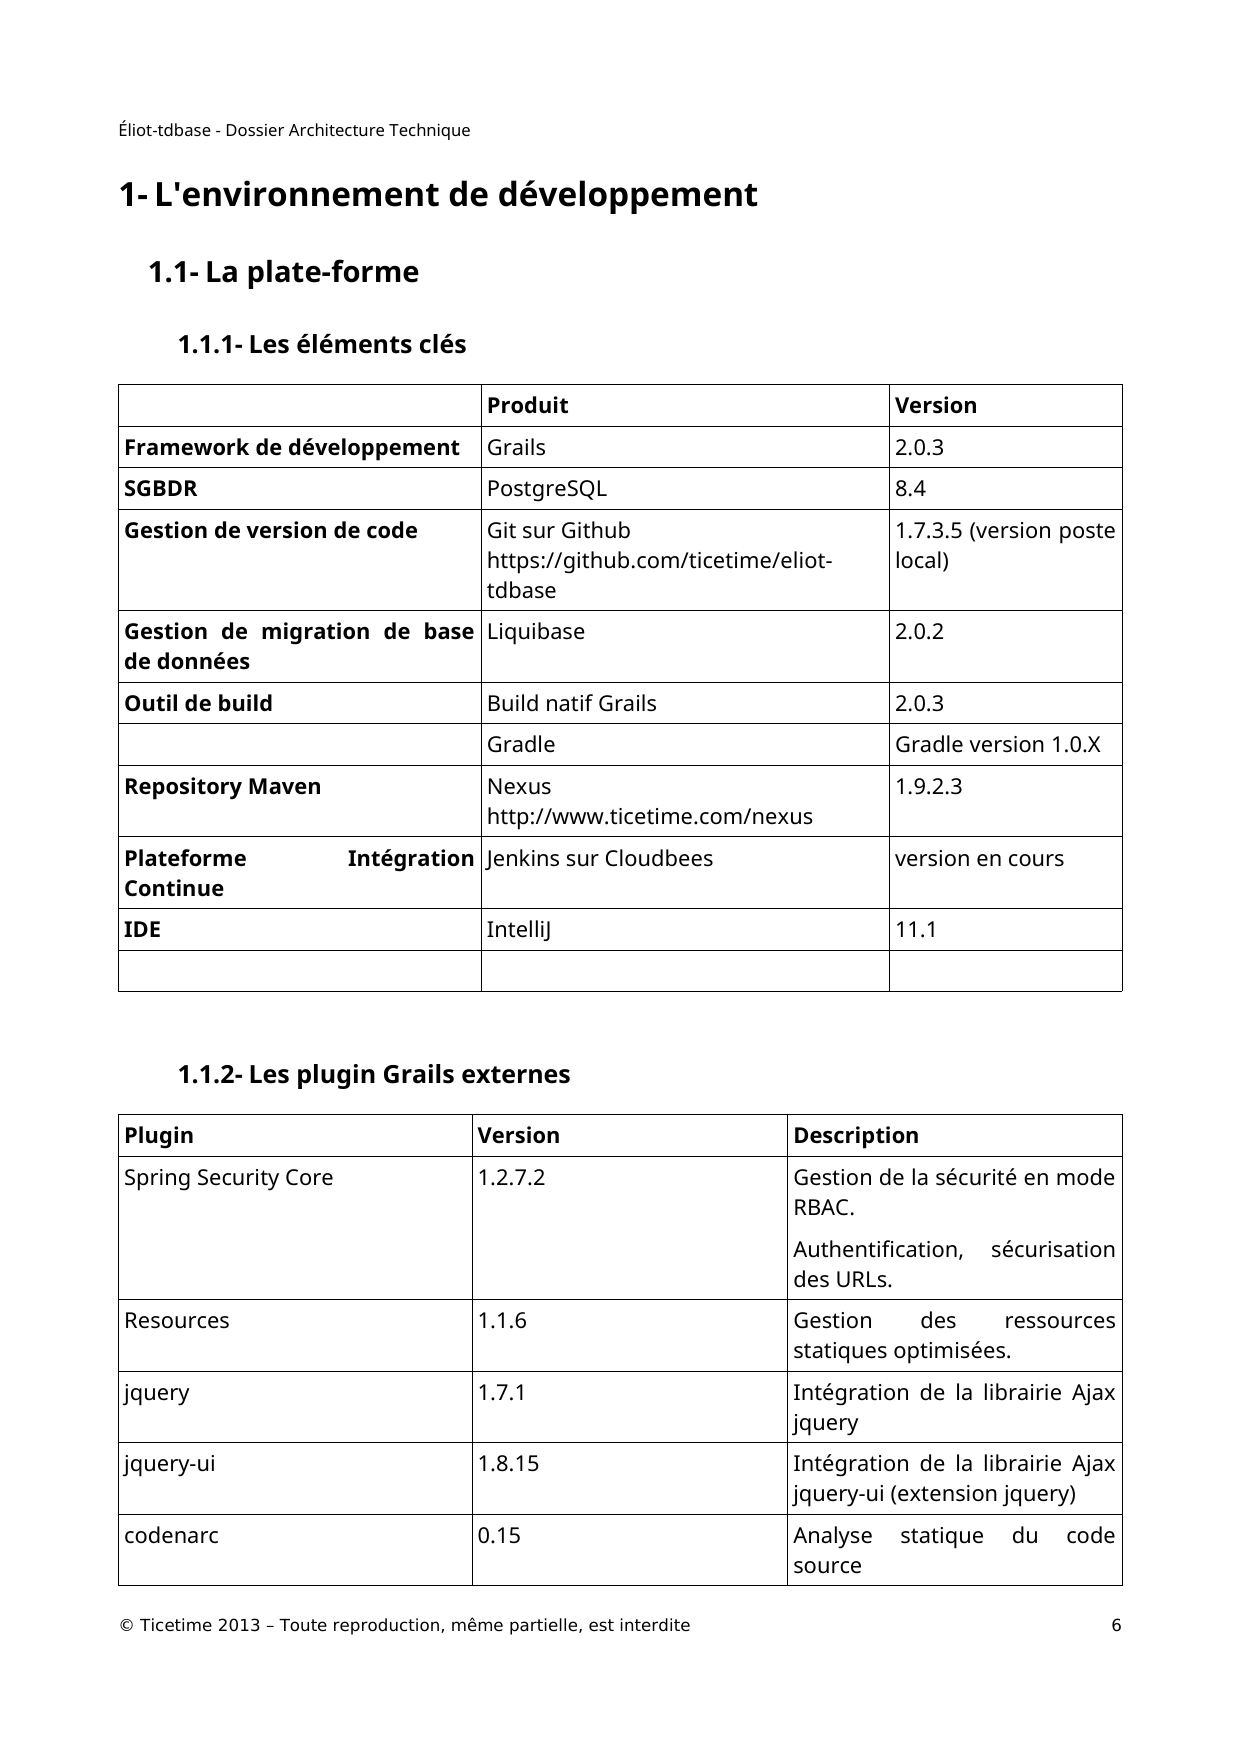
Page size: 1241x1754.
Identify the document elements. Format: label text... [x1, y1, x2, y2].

table_cell Gradle version 1.0.X [890, 724, 1122, 765]
table_cell [890, 951, 1122, 991]
table_cell 1.7.1 [473, 1372, 787, 1442]
subtitle L'environnement de développement [118, 171, 1122, 216]
table_cell codenarc [119, 1515, 472, 1585]
table_cell Nexus http://www.ticetime.com/nexus [482, 766, 889, 836]
table_cell Resources [119, 1300, 472, 1371]
table_cell Gestion de version de code [119, 510, 481, 610]
table_header Version [473, 1115, 787, 1156]
table_cell jquery [119, 1372, 472, 1442]
table_header Produit [482, 385, 889, 426]
table_cell [119, 724, 481, 765]
table_cell jquery-ui [119, 1443, 472, 1514]
table_cell Intégration de la librairie Ajax jquery-ui (extension jquery) [788, 1443, 1122, 1514]
subtitle Les plugin Grails externes [118, 1057, 1122, 1091]
table_cell Framework de développement [119, 427, 481, 467]
table_cell 1.9.2.3 [890, 766, 1122, 836]
table_cell [119, 951, 481, 991]
table_cell Gestion des ressources statiques optimisées. [788, 1300, 1122, 1371]
table_cell Jenkins sur Cloudbees [482, 837, 889, 908]
table_cell [482, 951, 889, 991]
table_cell Build natif Grails [482, 683, 889, 723]
table_cell Spring Security Core [119, 1157, 472, 1299]
table_cell version en cours [890, 837, 1122, 908]
table_cell 1.8.15 [473, 1443, 787, 1514]
table_cell 2.0.3 [890, 683, 1122, 723]
table_cell Plateforme Intégration Continue [119, 837, 481, 908]
table_cell IDE [119, 909, 481, 950]
table_header [119, 385, 481, 426]
table_cell 1.1.6 [473, 1300, 787, 1371]
table_cell Liquibase [482, 611, 889, 682]
subtitle La plate-forme [118, 251, 1122, 291]
table_header Version [890, 385, 1122, 426]
table_header Plugin [119, 1115, 472, 1156]
table_cell IntelliJ [482, 909, 889, 950]
table_cell SGBDR [119, 468, 481, 509]
table_cell Repository Maven [119, 766, 481, 836]
table_cell 2.0.2 [890, 611, 1122, 682]
table_cell PostgreSQL [482, 468, 889, 509]
table_cell 11.1 [890, 909, 1122, 950]
table_cell Intégration de la librairie Ajax jquery [788, 1372, 1122, 1442]
table_cell Outil de build [119, 683, 481, 723]
table_cell Gestion de migration de base de données [119, 611, 481, 682]
table_cell Gradle [482, 724, 889, 765]
table_cell 0.15 [473, 1515, 787, 1585]
table_cell Analyse statique du code source [788, 1515, 1122, 1585]
table_cell Git sur Github https://github.com/ticetime/eliot-tdbase [482, 510, 889, 610]
table_cell 2.0.3 [890, 427, 1122, 467]
subtitle Les éléments clés [118, 326, 1122, 360]
table_cell 8.4 [890, 468, 1122, 509]
table_cell Grails [482, 427, 889, 467]
table_cell 1.7.3.5 (version poste local) [890, 510, 1122, 610]
table_cell 1.2.7.2 [473, 1157, 787, 1299]
table_header Description [788, 1115, 1122, 1156]
table_cell Gestion de la sécurité en mode RBAC. Authentification, sécurisation des URLs. [788, 1157, 1122, 1299]
